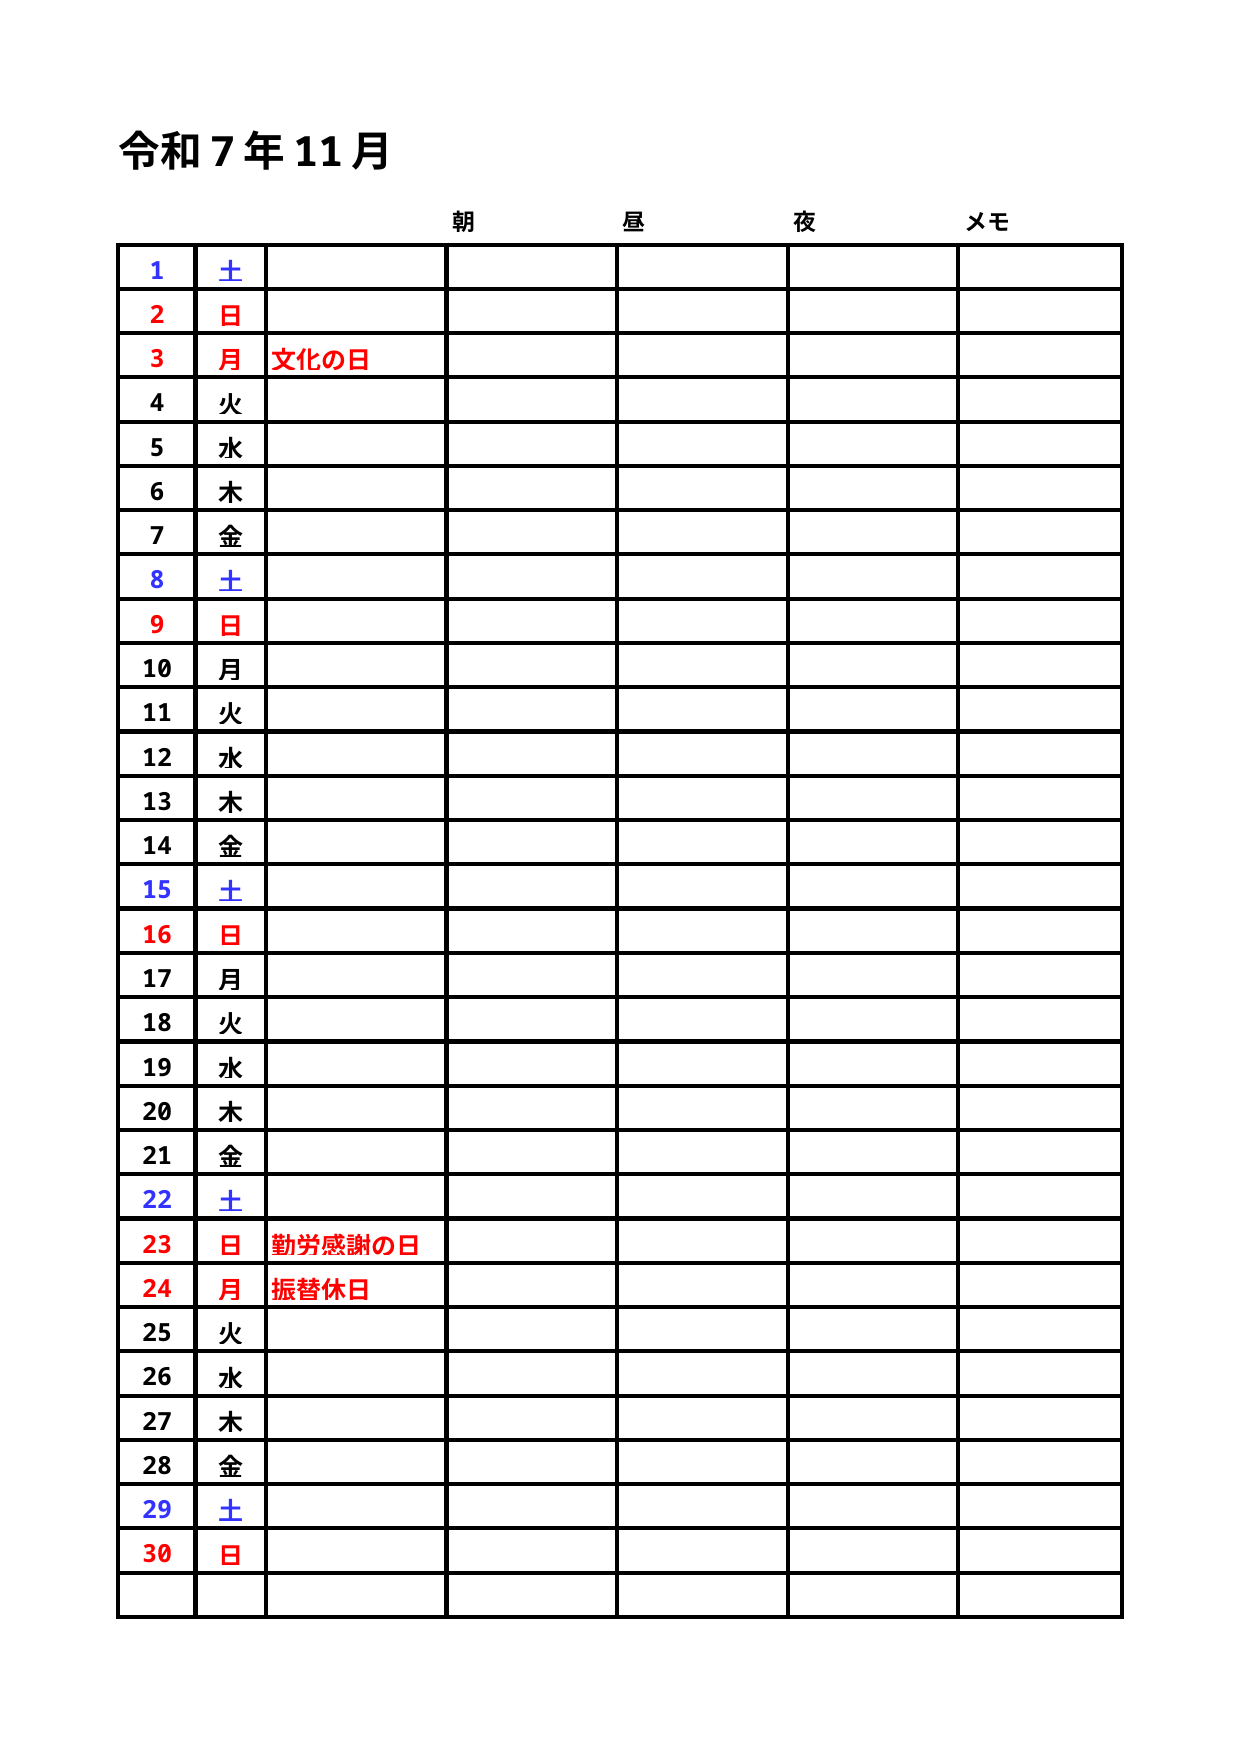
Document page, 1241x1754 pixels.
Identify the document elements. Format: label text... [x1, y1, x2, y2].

text 令和7年11月 [118, 118, 1122, 179]
table_cell 16 [120, 911, 193, 951]
table_cell [790, 247, 956, 287]
table_cell [619, 1442, 786, 1482]
table_cell [268, 1353, 444, 1393]
table_cell [619, 866, 786, 906]
table_cell [449, 424, 615, 464]
table_cell [960, 1486, 1120, 1526]
table_cell [790, 689, 956, 729]
table_cell [268, 1088, 444, 1128]
table_cell 8 [120, 556, 193, 597]
table_cell [449, 1176, 615, 1216]
table_cell 木 [198, 1398, 264, 1438]
table_cell [960, 379, 1120, 419]
table_cell 土 [198, 247, 264, 287]
table_cell [619, 556, 786, 597]
table_header 朝 [446, 198, 617, 242]
table_cell [790, 645, 956, 685]
table_cell [960, 1265, 1120, 1305]
table_cell 30 [120, 1530, 193, 1571]
table_cell [960, 1398, 1120, 1438]
table_cell 金 [198, 822, 264, 862]
table_cell [449, 1265, 615, 1305]
table_cell 木 [198, 1088, 264, 1128]
table_cell 土 [198, 866, 264, 906]
table_cell [449, 689, 615, 729]
table_cell [960, 1442, 1120, 1482]
table_cell [619, 1044, 786, 1083]
table_cell 日 [198, 291, 264, 331]
table_cell 12 [120, 734, 193, 774]
table_cell [960, 601, 1120, 641]
table_cell [790, 778, 956, 818]
table_cell [268, 291, 444, 331]
table_cell [790, 291, 956, 331]
table_cell [268, 1530, 444, 1571]
table_cell [790, 512, 956, 552]
table_cell 火 [198, 1309, 264, 1349]
table_cell [790, 911, 956, 951]
table_cell [619, 999, 786, 1039]
table_cell [960, 556, 1120, 597]
table_cell [449, 1530, 615, 1571]
table_cell [449, 955, 615, 995]
table_cell 文化の日 [268, 335, 444, 375]
table_cell [449, 645, 615, 685]
table_cell [619, 335, 786, 375]
table_cell [449, 247, 615, 287]
table_cell 火 [198, 379, 264, 419]
table_cell 15 [120, 866, 193, 906]
table_cell [619, 1132, 786, 1172]
table_cell [449, 556, 615, 597]
table_cell [449, 1486, 615, 1526]
table_cell [960, 424, 1120, 464]
table_cell [790, 1132, 956, 1172]
table_cell [619, 1088, 786, 1128]
table_cell 22 [120, 1176, 193, 1216]
table_cell [619, 1575, 786, 1615]
table_cell 7 [120, 512, 193, 552]
table_cell 27 [120, 1398, 193, 1438]
table_header [266, 198, 446, 242]
table_cell 金 [198, 512, 264, 552]
table_cell [790, 1176, 956, 1216]
table_cell 17 [120, 955, 193, 995]
table_cell [790, 955, 956, 995]
table_cell 13 [120, 778, 193, 818]
table_cell 29 [120, 1486, 193, 1526]
table_cell 水 [198, 1353, 264, 1393]
table_cell [619, 1398, 786, 1438]
table_cell 14 [120, 822, 193, 862]
table_cell [268, 1575, 444, 1615]
table_cell [790, 1221, 956, 1261]
table_cell [619, 778, 786, 818]
table_cell [268, 1044, 444, 1083]
table_cell [268, 424, 444, 464]
table_cell [960, 1088, 1120, 1128]
table_cell 26 [120, 1353, 193, 1393]
table_cell [790, 866, 956, 906]
table_cell [268, 999, 444, 1039]
table_cell [790, 601, 956, 641]
table_cell [268, 379, 444, 419]
table_cell 11 [120, 689, 193, 729]
table_cell [449, 822, 615, 862]
table_cell [790, 822, 956, 862]
table_cell 土 [198, 556, 264, 597]
table_header [118, 198, 195, 242]
table_cell 2 [120, 291, 193, 331]
table_cell [268, 247, 444, 287]
table_cell [449, 1132, 615, 1172]
table_cell 日 [198, 911, 264, 951]
table_cell [268, 1309, 444, 1349]
table_cell [449, 734, 615, 774]
table_cell [268, 955, 444, 995]
table_cell [790, 1309, 956, 1349]
table_cell [449, 291, 615, 331]
table_cell [960, 1353, 1120, 1393]
table_cell [619, 1221, 786, 1261]
table_cell [619, 734, 786, 774]
table_cell [449, 1442, 615, 1482]
table_cell [268, 689, 444, 729]
table_cell [960, 1530, 1120, 1571]
table_cell [960, 822, 1120, 862]
table_cell [268, 1442, 444, 1482]
table_header 昼 [617, 198, 788, 242]
table_cell [790, 424, 956, 464]
table_cell [449, 1044, 615, 1083]
table_cell [268, 1132, 444, 1172]
table_cell 4 [120, 379, 193, 419]
table_cell [790, 468, 956, 508]
table_cell [268, 556, 444, 597]
table_cell 日 [198, 1530, 264, 1571]
table_cell [449, 1353, 615, 1393]
table_cell [268, 866, 444, 906]
table_cell [268, 1176, 444, 1216]
table_cell [960, 1044, 1120, 1083]
table_cell [960, 999, 1120, 1039]
table_cell [960, 1221, 1120, 1261]
table_cell [619, 468, 786, 508]
table_cell [619, 512, 786, 552]
table_cell [619, 822, 786, 862]
table_cell [960, 645, 1120, 685]
table_cell 23 [120, 1221, 193, 1261]
table_header メモ [958, 198, 1122, 242]
table_cell [619, 911, 786, 951]
table_cell [790, 556, 956, 597]
table_cell 5 [120, 424, 193, 464]
table_cell [449, 1309, 615, 1349]
table_cell [268, 512, 444, 552]
table_cell [449, 1088, 615, 1128]
table_cell [790, 335, 956, 375]
table_cell [120, 1575, 193, 1615]
table_cell 土 [198, 1486, 264, 1526]
table_cell [960, 1176, 1120, 1216]
table_cell 土 [198, 1176, 264, 1216]
table_cell [268, 468, 444, 508]
table_cell 24 [120, 1265, 193, 1305]
table_cell 1 [120, 247, 193, 287]
table_cell [960, 468, 1120, 508]
table_cell 21 [120, 1132, 193, 1172]
table_cell [790, 1398, 956, 1438]
table_cell [268, 911, 444, 951]
table_cell [619, 291, 786, 331]
table_cell 月 [198, 955, 264, 995]
table_cell 25 [120, 1309, 193, 1349]
table_cell [268, 601, 444, 641]
table_cell [619, 247, 786, 287]
table_cell [449, 778, 615, 818]
table_header [195, 198, 266, 242]
table_cell [960, 778, 1120, 818]
table_cell [619, 1309, 786, 1349]
table_cell [790, 1353, 956, 1393]
table_cell [960, 734, 1120, 774]
table_cell [960, 866, 1120, 906]
table_header 夜 [788, 198, 958, 242]
table_cell [449, 601, 615, 641]
table_cell 28 [120, 1442, 193, 1482]
table_cell [790, 1265, 956, 1305]
table_cell 6 [120, 468, 193, 508]
table_cell 月 [198, 335, 264, 375]
table_cell 18 [120, 999, 193, 1039]
table_cell 10 [120, 645, 193, 685]
table_cell 金 [198, 1132, 264, 1172]
table_cell [960, 512, 1120, 552]
table_cell [790, 1530, 956, 1571]
table_cell [619, 1530, 786, 1571]
table_cell 日 [198, 601, 264, 641]
table_cell [449, 468, 615, 508]
table_cell [619, 601, 786, 641]
table_cell 木 [198, 468, 264, 508]
table_cell [619, 1353, 786, 1393]
table_cell [619, 1486, 786, 1526]
table_cell 振替休日 [268, 1265, 444, 1305]
table_cell 水 [198, 424, 264, 464]
table_cell [960, 955, 1120, 995]
table_cell [449, 866, 615, 906]
table_cell [960, 1575, 1120, 1615]
table_cell [619, 1265, 786, 1305]
table_cell [960, 911, 1120, 951]
table_cell 19 [120, 1044, 193, 1083]
table_cell [619, 645, 786, 685]
table_cell [790, 379, 956, 419]
table_cell 火 [198, 999, 264, 1039]
table_cell [790, 1442, 956, 1482]
table_cell [790, 1044, 956, 1083]
table_cell [619, 955, 786, 995]
table_cell [619, 689, 786, 729]
table_cell 20 [120, 1088, 193, 1128]
table_cell [790, 1088, 956, 1128]
table_cell [449, 1575, 615, 1615]
table_cell [268, 1398, 444, 1438]
table_cell [619, 424, 786, 464]
table_cell [449, 999, 615, 1039]
table_cell [449, 1221, 615, 1261]
table_cell [268, 822, 444, 862]
table_cell [790, 734, 956, 774]
table_cell [449, 911, 615, 951]
table_cell 金 [198, 1442, 264, 1482]
table_cell [960, 335, 1120, 375]
table_cell [268, 734, 444, 774]
table_cell [619, 1176, 786, 1216]
table_cell [449, 335, 615, 375]
table_cell [449, 512, 615, 552]
table_cell 月 [198, 645, 264, 685]
table_cell [198, 1575, 264, 1615]
table_cell [268, 645, 444, 685]
table_cell [790, 1486, 956, 1526]
table_cell [449, 1398, 615, 1438]
table_cell [619, 379, 786, 419]
table_cell 9 [120, 601, 193, 641]
table_cell 水 [198, 734, 264, 774]
table_cell 木 [198, 778, 264, 818]
table_cell 勤労感謝の日 [268, 1221, 444, 1261]
table_cell [960, 1132, 1120, 1172]
table_cell [960, 689, 1120, 729]
table_cell 日 [198, 1221, 264, 1261]
table_cell [449, 379, 615, 419]
table_cell [790, 1575, 956, 1615]
table_cell 火 [198, 689, 264, 729]
table_cell 3 [120, 335, 193, 375]
table_cell [960, 247, 1120, 287]
table_cell [960, 1309, 1120, 1349]
table_cell [268, 1486, 444, 1526]
table_cell [790, 999, 956, 1039]
table_cell 水 [198, 1044, 264, 1083]
table_cell [960, 291, 1120, 331]
table_cell [268, 778, 444, 818]
table_cell 月 [198, 1265, 264, 1305]
